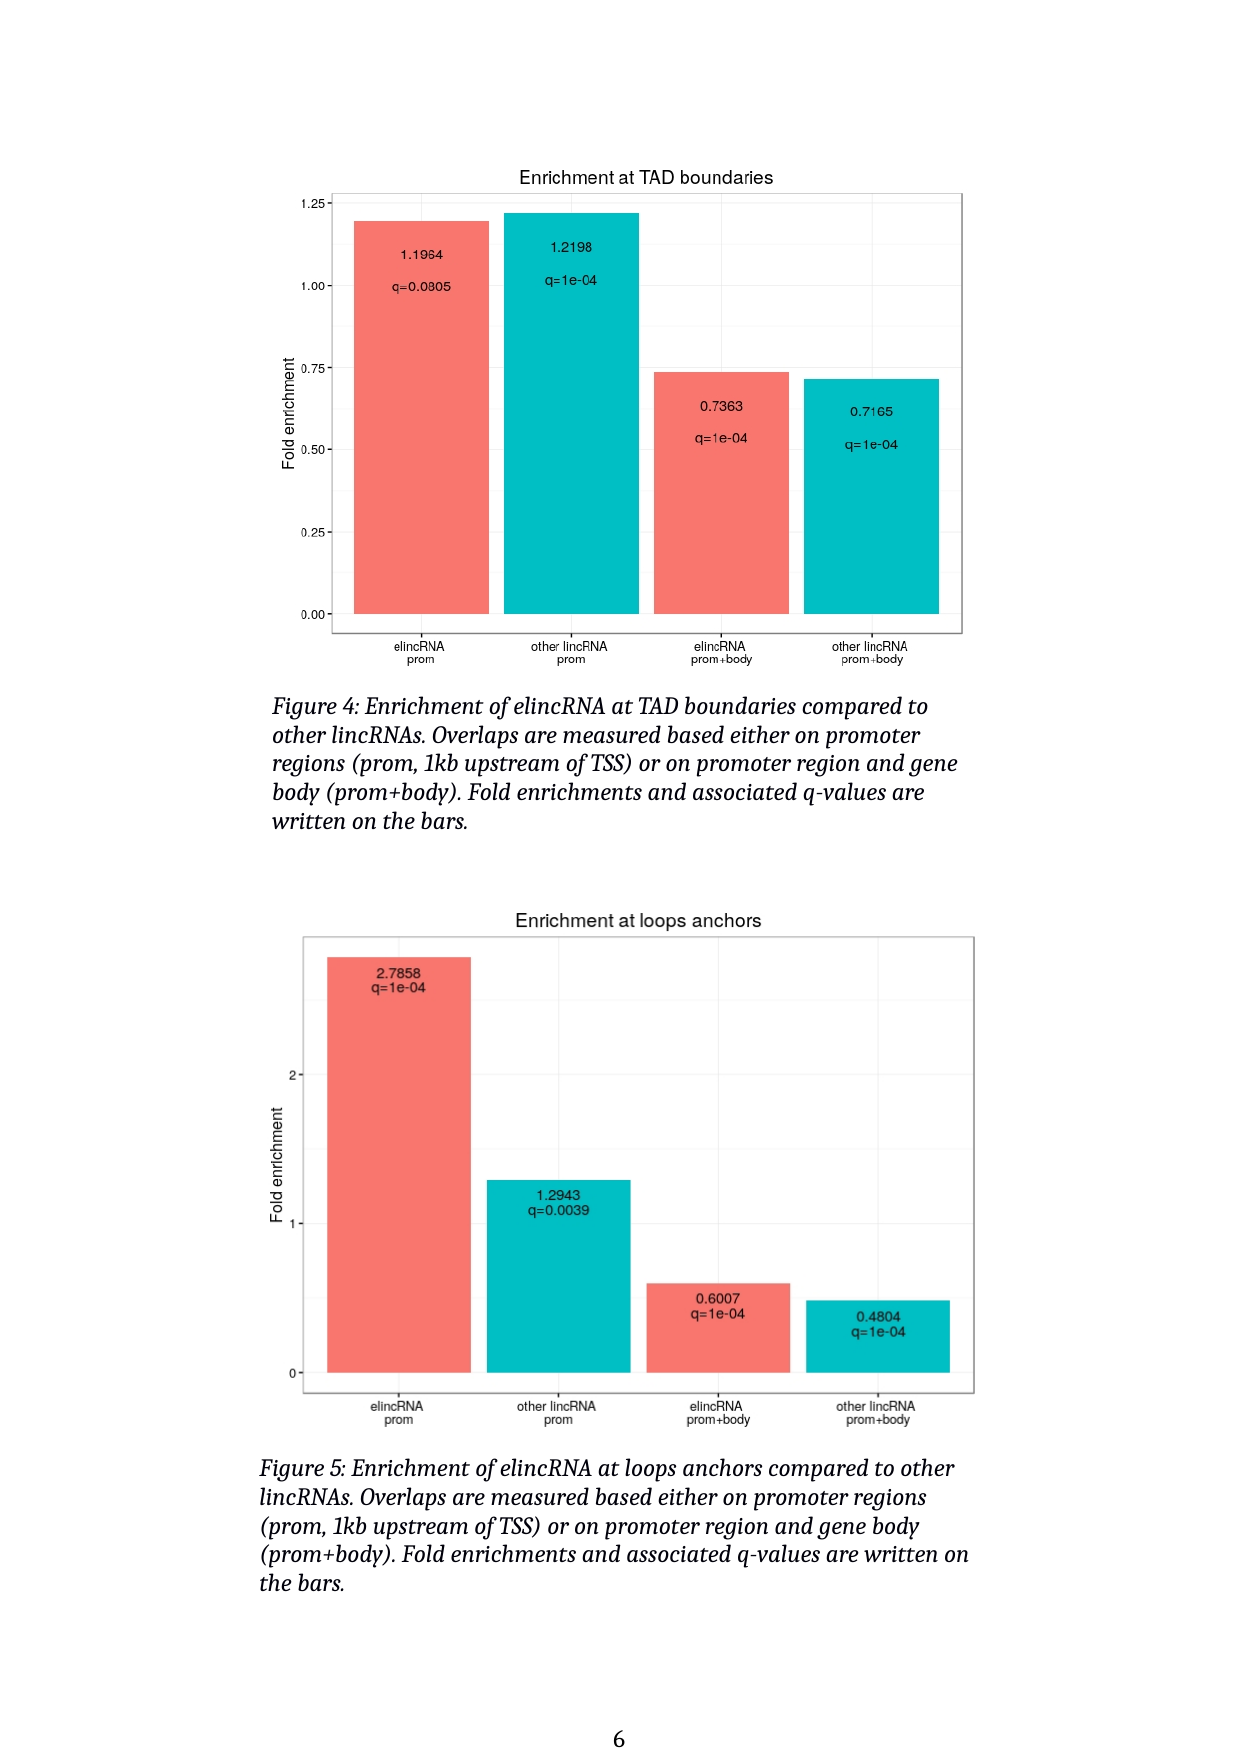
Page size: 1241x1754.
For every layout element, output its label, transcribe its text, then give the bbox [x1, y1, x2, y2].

picture [271, 162, 969, 692]
picture [259, 905, 982, 1454]
text Figure 5: Enrichment of elincRNA at loops anchors compared to other lincRNAs. Overlaps are measured based either on promoter regions (prom, 1kb upstream of TSS) or on promoter region and gene body (prom+body). Fold enrichments and associated q-values are written on the bars. [259, 1454, 981, 1598]
text Figure 4: Enrichment of elincRNA at TAD boundaries compared to other lincRNAs. Overlaps are measured based either on promoter regions (prom, 1kb upstream of TSS) or on promoter region and gene body (prom+body). Fold enrichments and associated q-values are written on the bars. [272, 692, 968, 836]
